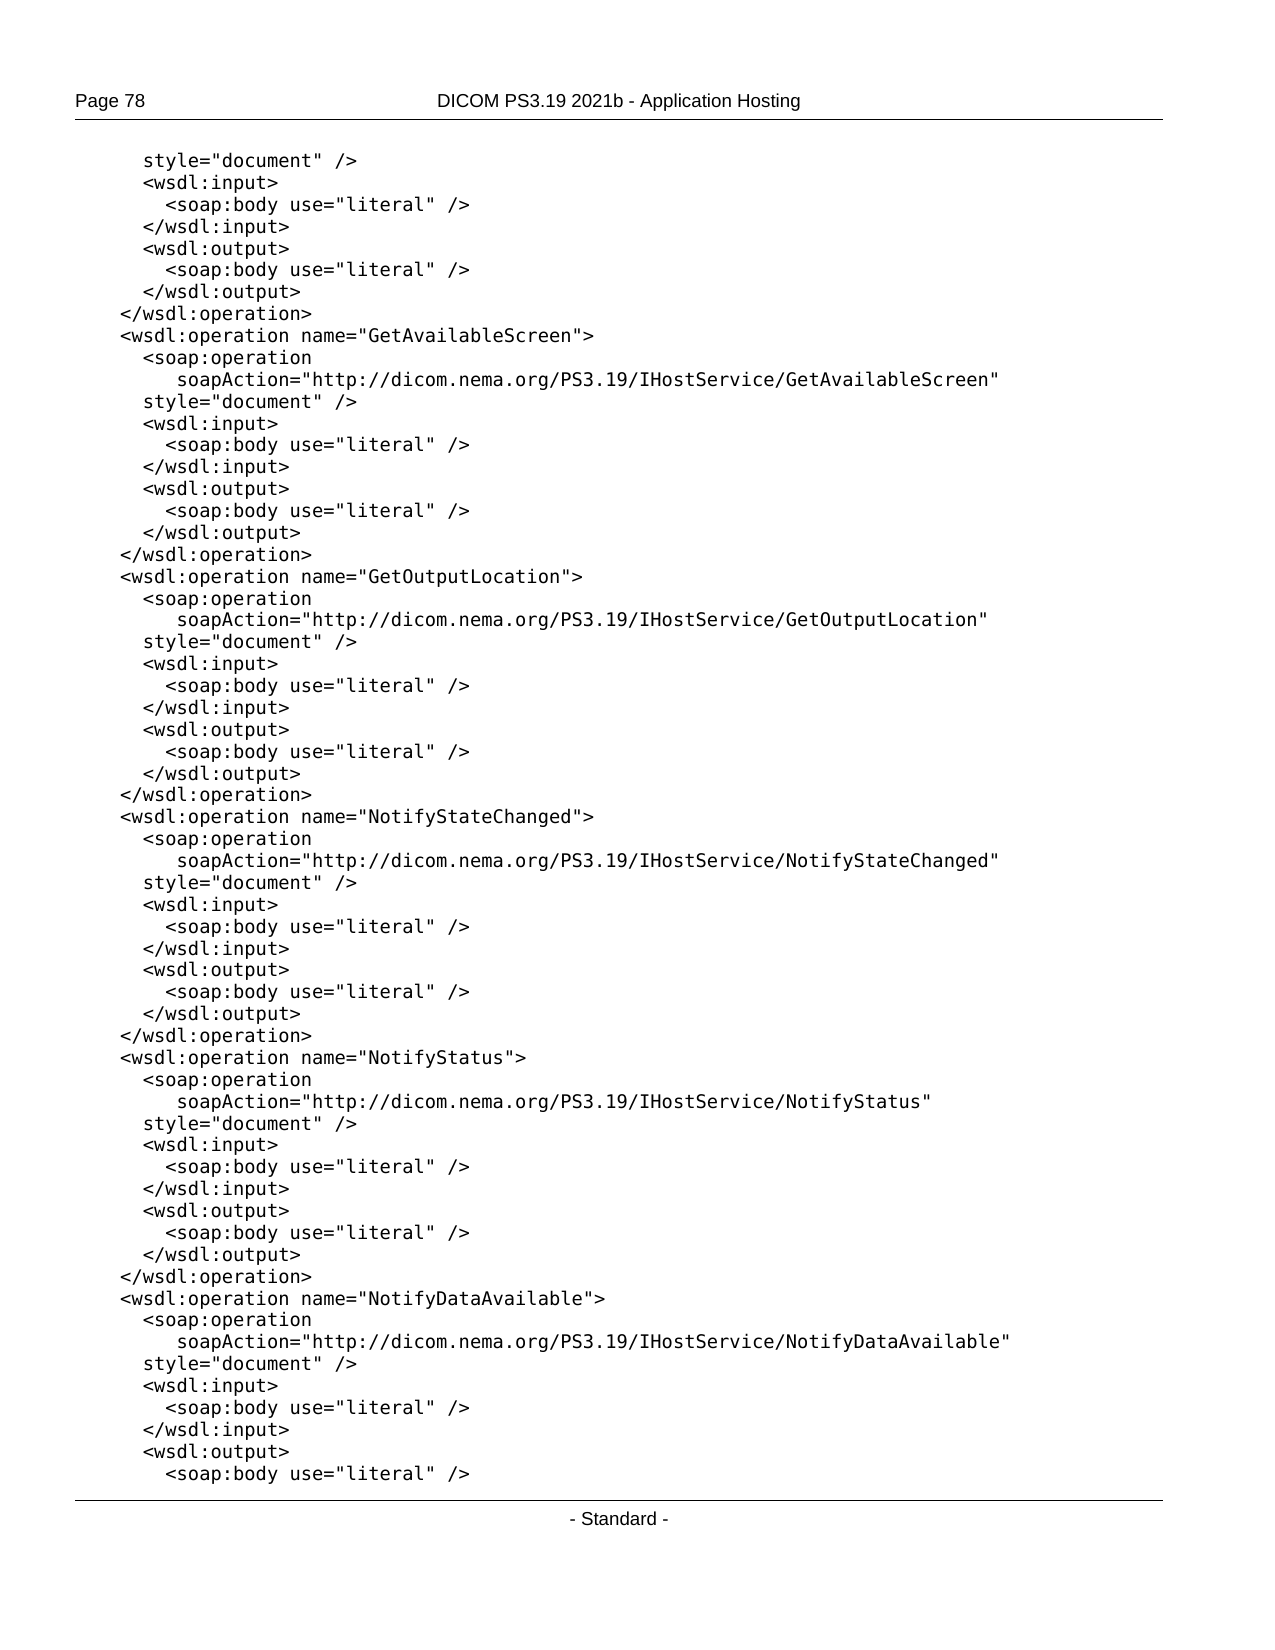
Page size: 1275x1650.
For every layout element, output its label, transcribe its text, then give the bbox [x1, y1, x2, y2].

text style="document" /> <wsdl:input> <soap:body use="literal" /> </wsdl:input> <wsdl:output> <soap:body use="literal" /> </wsdl:output> </wsdl:operation> <wsdl:operation name="GetAvailableScreen"> <soap:operation soapAction="http://dicom.nema.org/PS3.19/IHostService/GetAvailableScreen" style="document" /> <wsdl:input> <soap:body use="literal" /> </wsdl:input> <wsdl:output> <soap:body use="literal" /> </wsdl:output> </wsdl:operation> <wsdl:operation name="GetOutputLocation"> <soap:operation soapAction="http://dicom.nema.org/PS3.19/IHostService/GetOutputLocation" style="document" /> <wsdl:input> <soap:body use="literal" /> </wsdl:input> <wsdl:output> <soap:body use="literal" /> </wsdl:output> </wsdl:operation> <wsdl:operation name="NotifyStateChanged"> <soap:operation soapAction="http://dicom.nema.org/PS3.19/IHostService/NotifyStateChanged" style="document" /> <wsdl:input> <soap:body use="literal" /> </wsdl:input> <wsdl:output> <soap:body use="literal" /> </wsdl:output> </wsdl:operation> <wsdl:operation name="NotifyStatus"> <soap:operation soapAction="http://dicom.nema.org/PS3.19/IHostService/NotifyStatus" style="document" /> <wsdl:input> <soap:body use="literal" /> </wsdl:input> <wsdl:output> <soap:body use="literal" /> </wsdl:output> </wsdl:operation> <wsdl:operation name="NotifyDataAvailable"> <soap:operation soapAction="http://dicom.nema.org/PS3.19/IHostService/NotifyDataAvailable" style="document" /> <wsdl:input> <soap:body use="literal" /> </wsdl:input> <wsdl:output> <soap:body use="literal" /> [75, 150, 1162, 1484]
